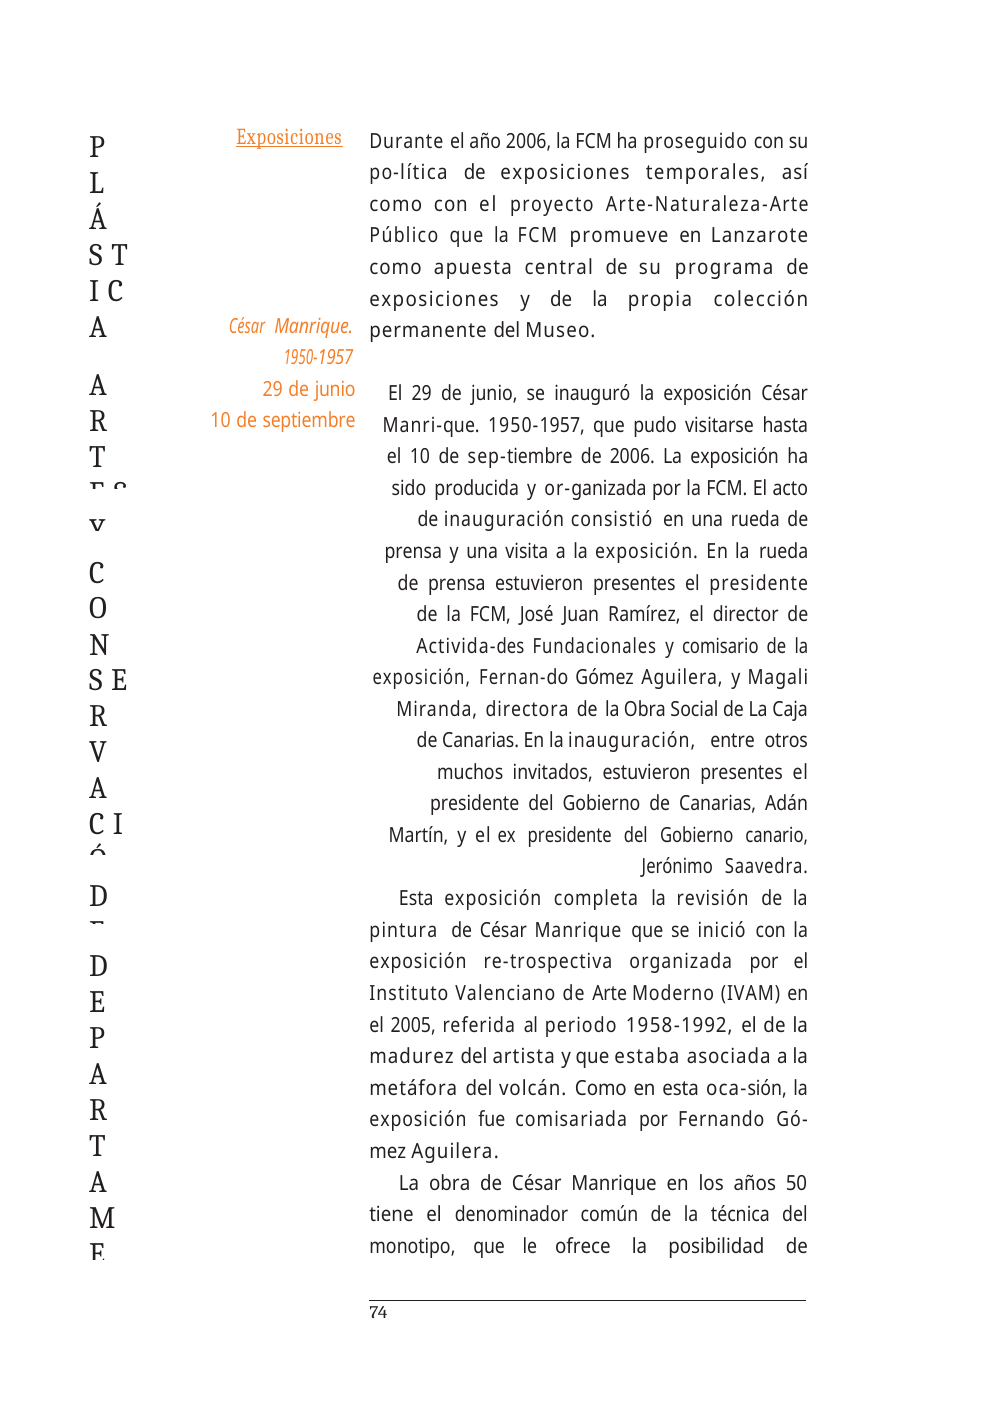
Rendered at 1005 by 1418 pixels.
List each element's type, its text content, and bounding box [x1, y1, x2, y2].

text Exposiciones [236, 123, 356, 150]
text Y [89, 512, 128, 531]
text Durante el año 2006, la FCM ha proseguido con su po-lítica de exposiciones temporales, así como con el proyecto Arte-Naturaleza-Arte Público que la FCM promueve en Lanzarote como apuesta central de su programa de exposiciones y de la propia colección permanente del Museo. [369, 126, 808, 344]
text El 29 de junio, se inauguró la exposición César Manri-que. 1950-1957, que pudo visitarse hasta el 10 de sep-tiembre de 2006. La exposición ha sido producida y or-ganizada por la FCM. El acto de inauguración consistió en una rueda de prensa y una visita a la exposición. En la rueda de prensa estuvieron presentes el presidente de la FCM, José Juan Ramírez, el director de Activida-des Fundacionales y comisario de la exposición, Fernan-do Gómez Aguilera, y Magali Miranda, directora de la Obra Social de La Caja de Canarias. En la inauguración, entre otros muchos invitados, estuvieron presentes el presidente del Gobierno de Canarias, Adán Martín, y el ex presidente del Gobierno canario, Jerónimo Saavedra. [371, 378, 808, 880]
text A R T E S [89, 367, 128, 488]
text C O N S E R V A C I Ó N [89, 555, 128, 854]
text D E [89, 879, 128, 924]
text P L Á S T I C A S [89, 129, 128, 343]
text 1950-1957 [133, 342, 356, 370]
text 10 de septiembre [133, 405, 356, 433]
text La obra de César Manrique en los años 50 tiene el denominador común de la técnica del monotipo, que le ofrece la posibilidad de [369, 1168, 808, 1259]
text César Manrique. [133, 311, 356, 339]
text 29 de junio [133, 374, 356, 402]
text Y [89, 520, 95, 531]
text Esta exposición completa la revisión de la pintura de César Manrique que se inició con la exposición re-trospectiva organizada por el Instituto Valenciano de Arte Moderno (IVAM) en el 2005, referida al periodo 1958-1992, el de la madurez del artista y que estaba asociada a la metáfora del volcán. Como en esta oca-sión, la exposición fue comisariada por Fernando Gó-mez Aguilera. [369, 883, 808, 1164]
text D E P A R T A M E N T O [89, 948, 128, 1259]
